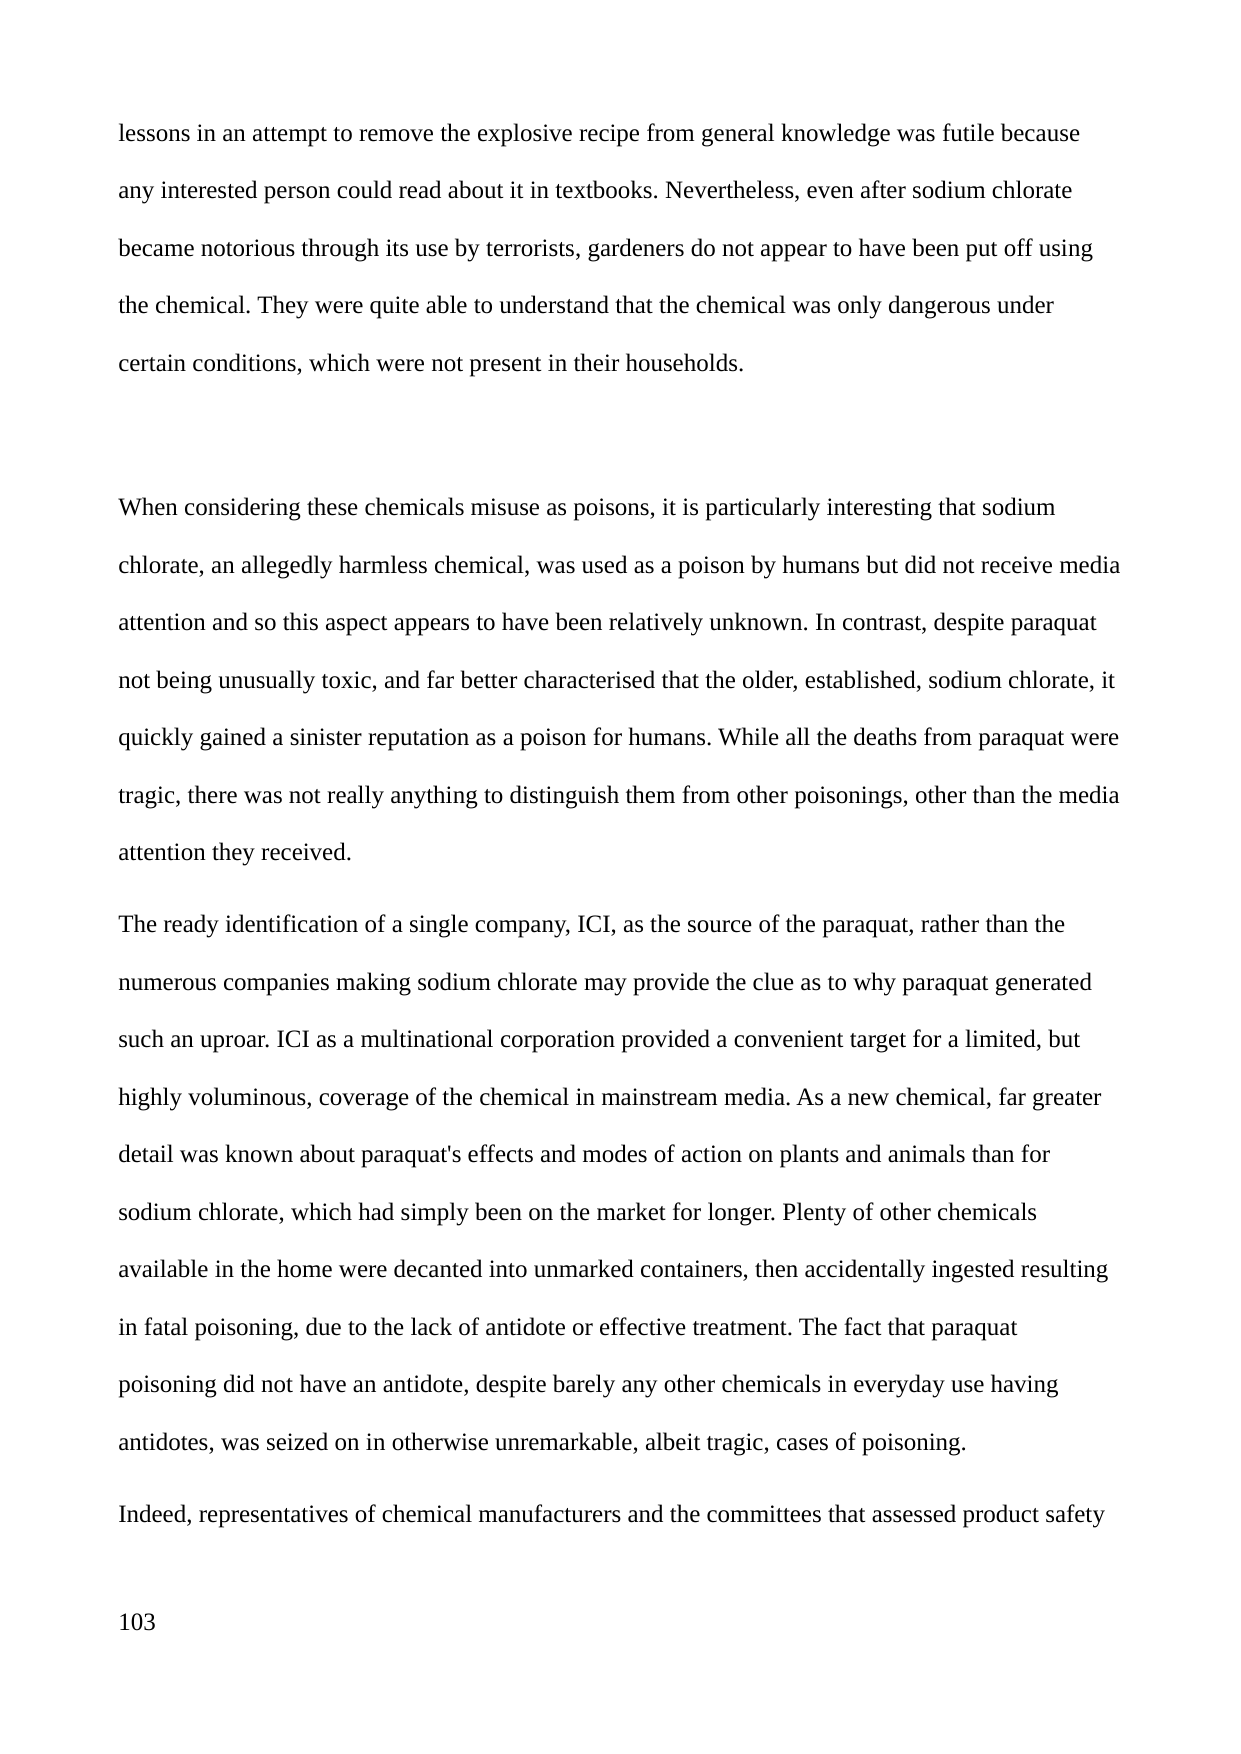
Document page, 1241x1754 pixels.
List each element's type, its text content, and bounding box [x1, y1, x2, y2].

text Indeed, representatives of chemical manufacturers and the committees that assessed product safety [118, 1499, 1122, 1528]
text lessons in an attempt to remove the explosive recipe from general knowledge was futile because any interested person could read about it in textbooks. Nevertheless, even after sodium chlorate became notorious through its use by terrorists, gardeners do not appear to have been put off using the chemical. They were quite able to understand that the chemical was only dangerous under certain conditions, which were not present in their households. [118, 118, 1122, 377]
text The ready identification of a single company, ICI, as the source of the paraquat, rather than the numerous companies making sodium chlorate may provide the clue as to why paraquat generated such an uproar. ICI as a multinational corporation provided a convenient target for a limited, but highly voluminous, coverage of the chemical in mainstream media. As a new chemical, far greater detail was known about paraquat's effects and modes of action on plants and animals than for sodium chlorate, which had simply been on the market for longer. Plenty of other chemicals available in the home were decanted into unmarked containers, then accidentally ingested resulting in fatal poisoning, due to the lack of antidote or effective treatment. The fact that paraquat poisoning did not have an antidote, despite barely any other chemicals in everyday use having antidotes, was seized on in otherwise unremarkable, albeit tragic, cases of poisoning. [118, 909, 1122, 1456]
text When considering these chemicals misuse as poisons, it is particularly interesting that sodium chlorate, an allegedly harmless chemical, was used as a poison by humans but did not receive media attention and so this aspect appears to have been relatively unknown. In contrast, despite paraquat not being unusually toxic, and far better characterised that the older, established, sodium chlorate, it quickly gained a sinister reputation as a poison for humans. While all the deaths from paraquat were tragic, there was not really anything to distinguish them from other poisonings, other than the media attention they received. [118, 492, 1122, 866]
